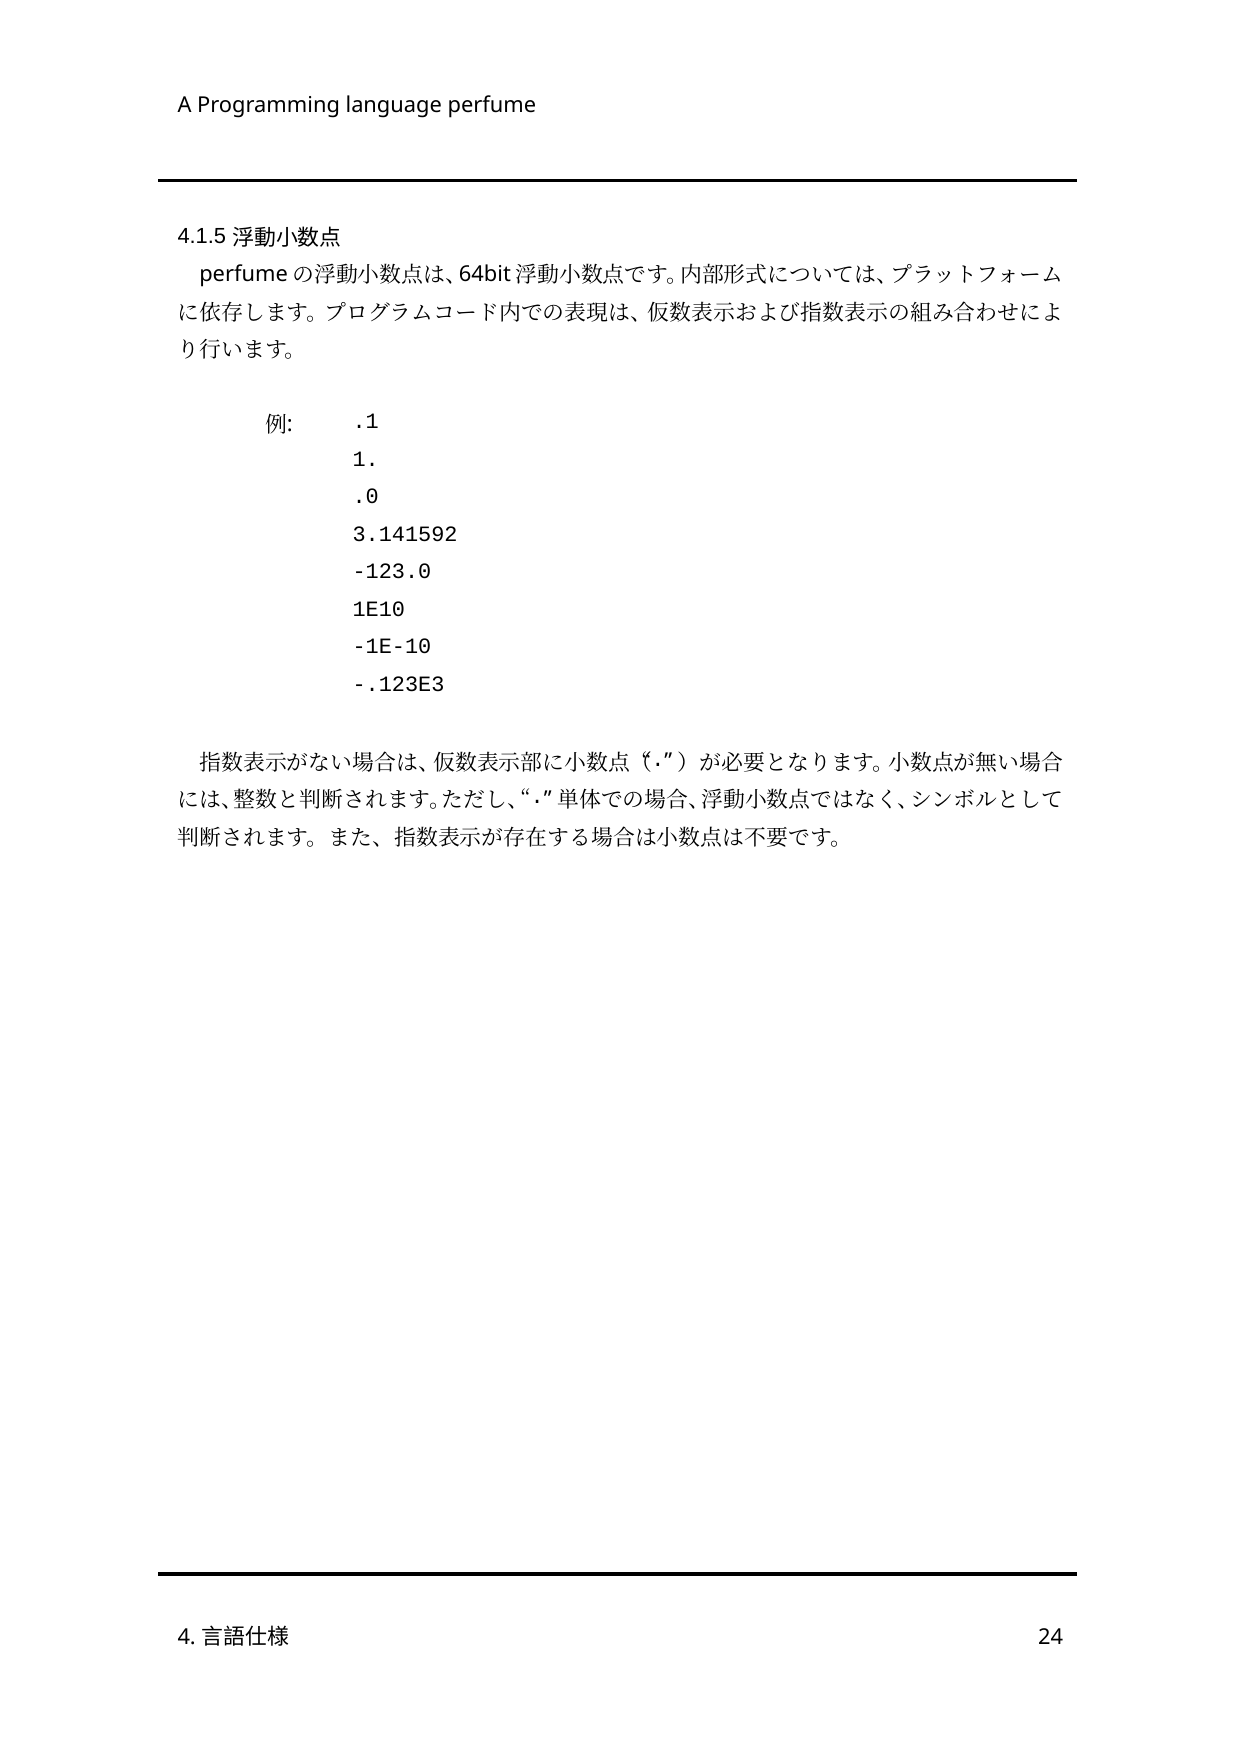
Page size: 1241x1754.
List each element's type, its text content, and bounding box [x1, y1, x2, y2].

text -1E-10 [177, 629, 1063, 667]
text 3.141592 [177, 517, 1063, 554]
text .0 [177, 479, 1063, 517]
text 指数表示がない場合は、仮数表示部に小数点（“.” ）が必要となります。小数点が無い場合には、整数と判断されます。ただし、“.” 単体での場合、浮動小数点ではなく、シンボルとして判断されます。また、指数表示が存在する場合は小数点は不要です。 [177, 742, 1063, 854]
text 1E10 [177, 592, 1063, 629]
text -123.0 [177, 554, 1063, 592]
text 例: .1 [177, 404, 1063, 442]
text 1. [177, 442, 1063, 479]
text perfumeの浮動小数点は、64bit浮動小数点です。内部形式については、プラットフォームに依存します。プログラムコード内での表現は、仮数表示および指数表示の組み合わせにより行います。 [177, 254, 1063, 367]
subtitle 4.1.5 浮動小数点 [177, 217, 1063, 254]
text -.123E3 [177, 667, 1063, 704]
